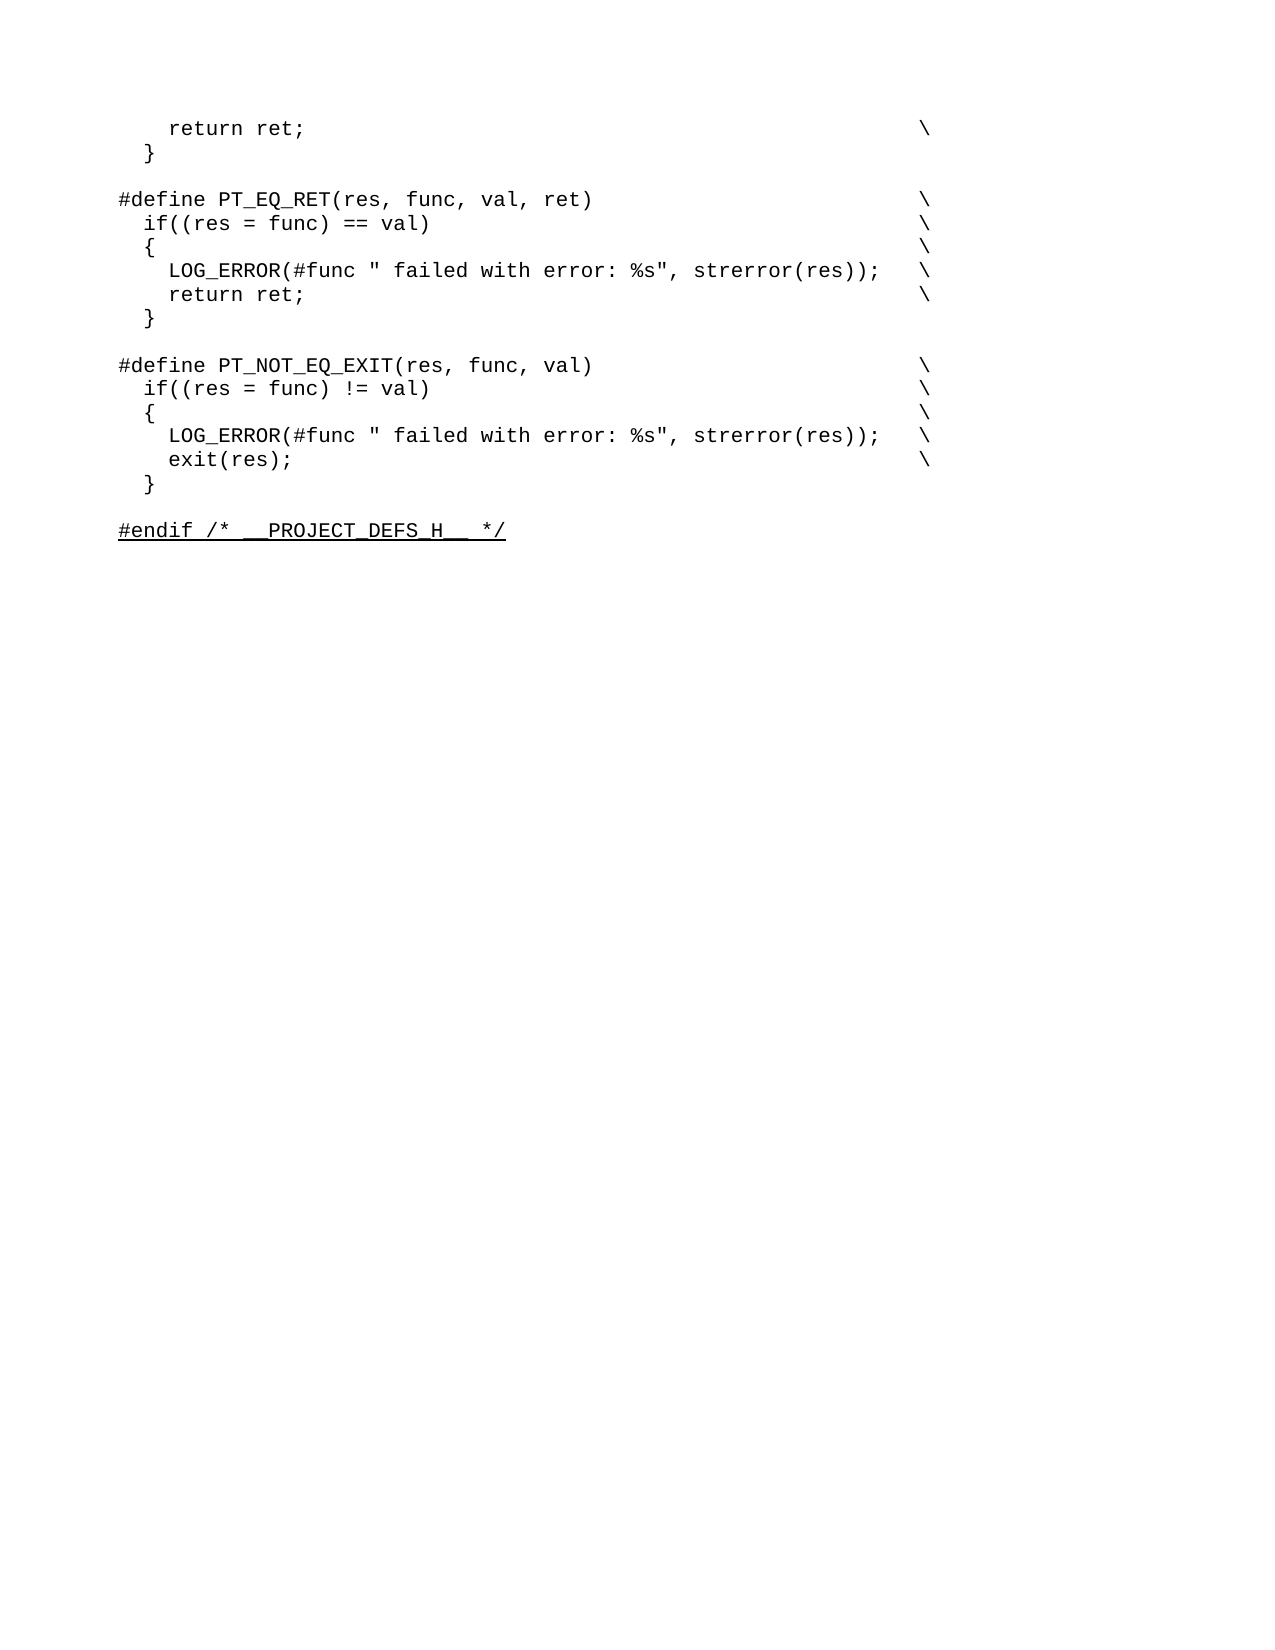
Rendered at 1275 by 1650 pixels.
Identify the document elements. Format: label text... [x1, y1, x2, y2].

text LOG_ERROR(#func " failed with error: %s", strerror(res)); \ [118, 260, 1157, 284]
text return ret; \ [118, 284, 1157, 307]
text exit(res); \ [118, 449, 1157, 473]
text } [118, 142, 1157, 165]
text { \ [118, 236, 1157, 260]
text } [118, 307, 1157, 331]
text return ret; \ [118, 118, 1157, 142]
text } [118, 473, 1157, 496]
text if((res = func) != val) \ [118, 378, 1157, 402]
text #define PT_NOT_EQ_EXIT(res, func, val) \ [118, 354, 1157, 378]
text #endif /* __PROJECT_DEFS_H__ */ [118, 520, 1157, 544]
text { \ [118, 402, 1157, 426]
text if((res = func) == val) \ [118, 213, 1157, 236]
text #define PT_EQ_RET(res, func, val, ret) \ [118, 189, 1157, 213]
text LOG_ERROR(#func " failed with error: %s", strerror(res)); \ [118, 426, 1157, 449]
